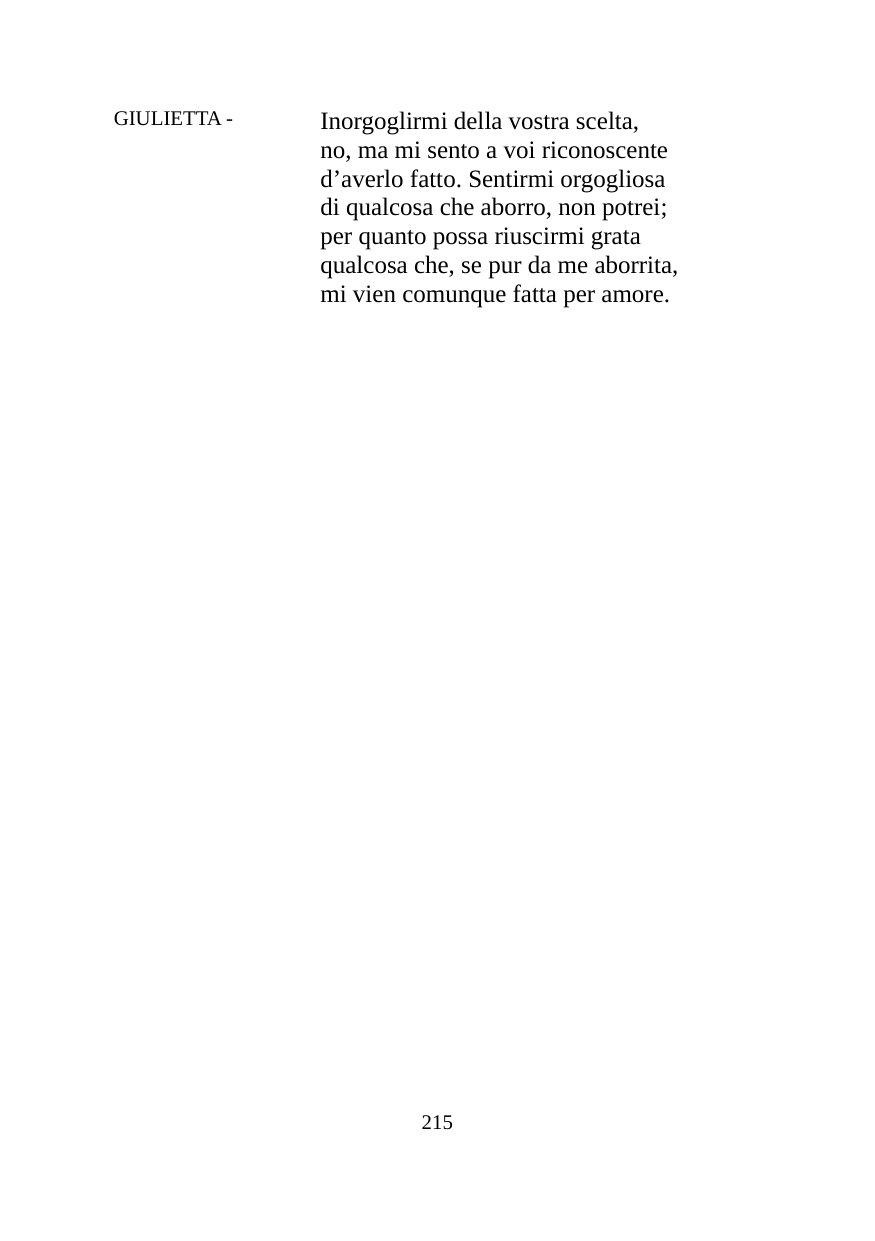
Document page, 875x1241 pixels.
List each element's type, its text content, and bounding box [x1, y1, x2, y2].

table_cell Inorgoglirmi della vostra scelta, no, ma mi sento a voi riconoscente d’averlo fatto. Sentirmi orgogliosa di qualcosa che aborro, non potrei; per quanto possa riuscirmi grata qualcosa che, se pur da me aborrita, mi vien comunque fatta per amore. [313, 106, 768, 336]
table_cell GIULIETTA - [106, 106, 313, 336]
